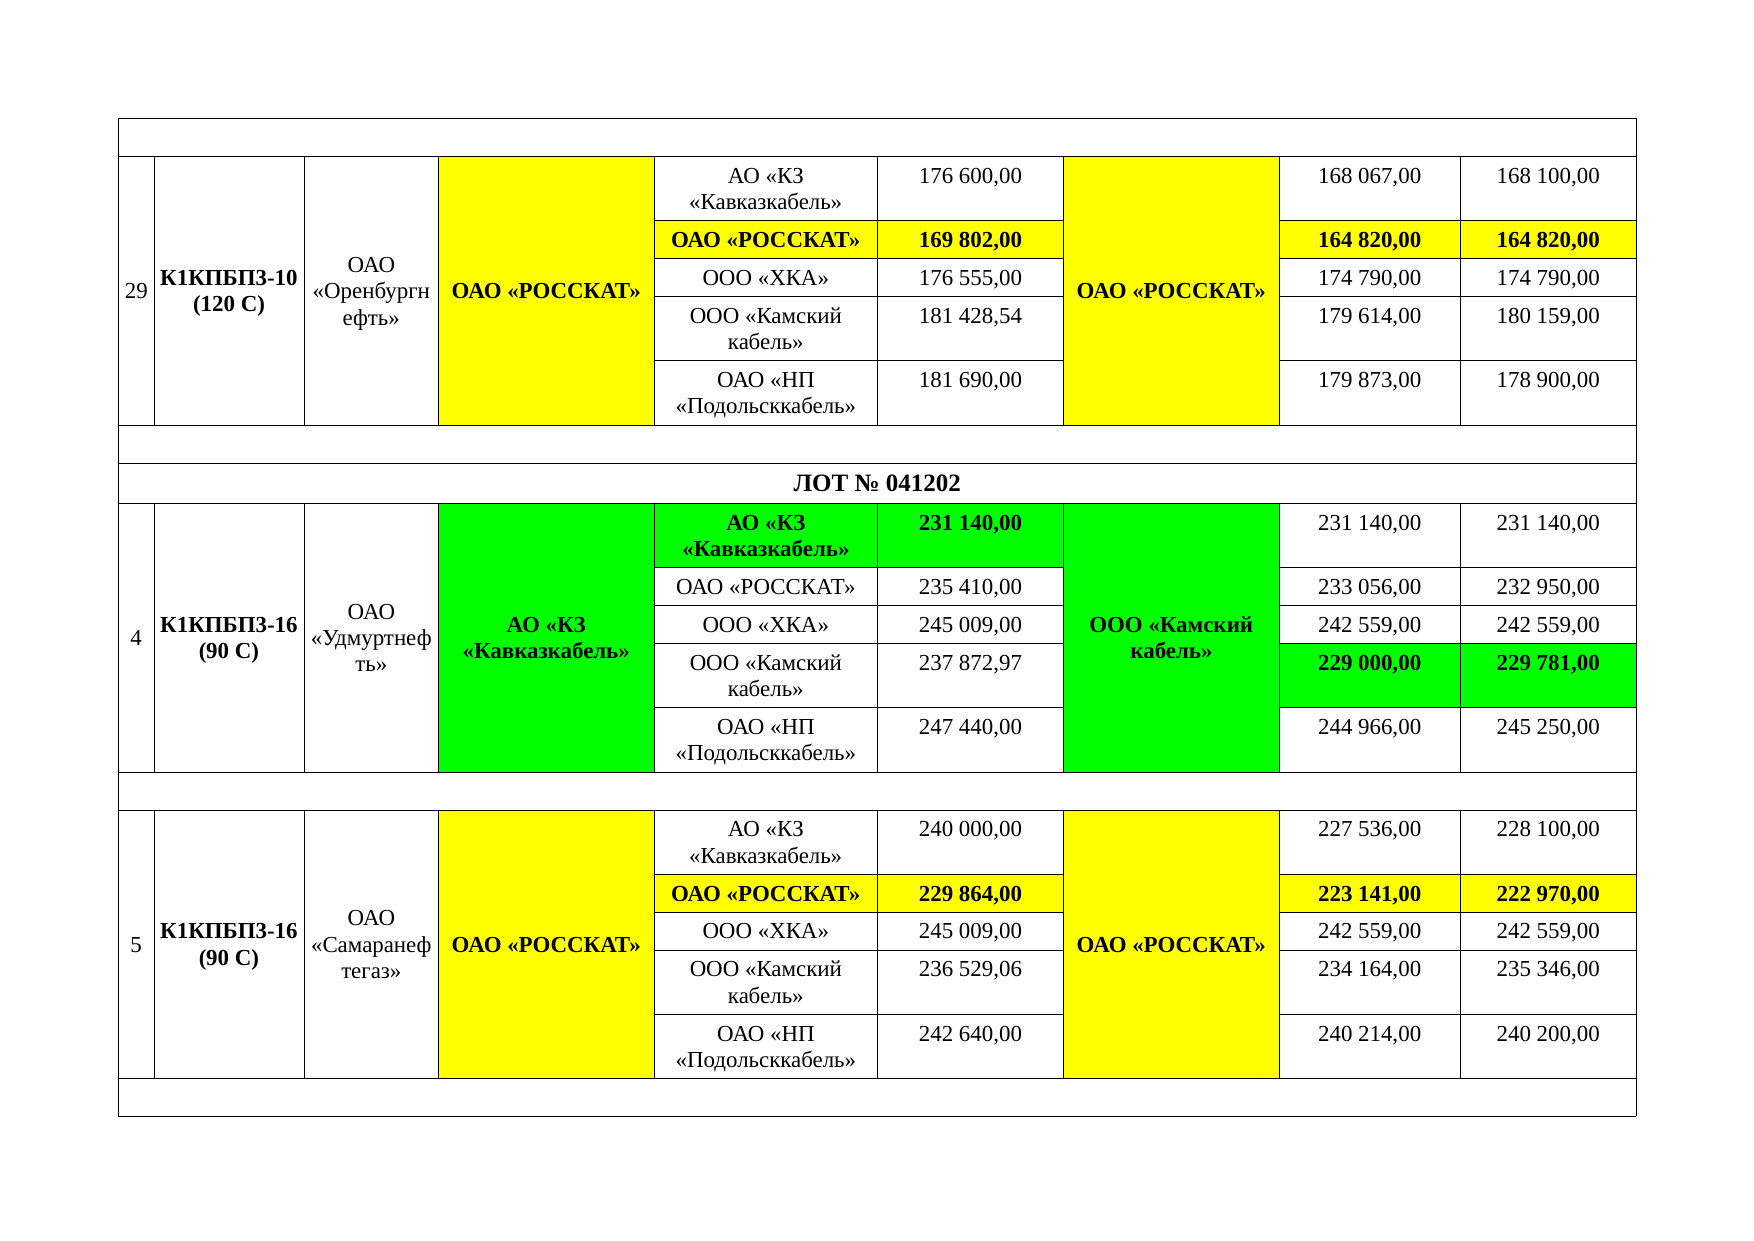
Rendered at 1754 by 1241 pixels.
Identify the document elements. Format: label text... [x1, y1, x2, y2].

table_cell АО «КЗ «Кавказкабель» [439, 504, 654, 772]
table_cell 240 200,00 [1461, 1015, 1636, 1078]
table_cell 242 559,00 [1461, 606, 1636, 643]
table_cell 229 000,00 [1280, 644, 1460, 707]
table_cell 181 428,54 [878, 297, 1063, 360]
table_cell 179 614,00 [1280, 297, 1460, 360]
table_cell ОАО «НП «Подольсккабель» [655, 361, 877, 425]
table_cell ООО «ХКА» [655, 606, 877, 643]
table_cell ОАО «РОССКАТ» [655, 221, 877, 258]
table_cell 235 410,00 [878, 568, 1063, 605]
table_cell 245 009,00 [878, 606, 1063, 643]
table_cell [119, 1079, 1636, 1116]
table_cell 244 966,00 [1280, 708, 1460, 772]
table_cell 229 864,00 [878, 875, 1063, 912]
table_cell 176 555,00 [878, 259, 1063, 296]
table_cell 164 820,00 [1280, 221, 1460, 258]
table_cell ООО «ХКА» [655, 259, 877, 296]
table_cell [119, 119, 1636, 156]
table_cell 164 820,00 [1461, 221, 1636, 258]
table_cell ОАО «РОССКАТ» [1064, 157, 1279, 425]
table_cell 247 440,00 [878, 708, 1063, 772]
table_cell 240 000,00 [878, 811, 1063, 874]
table_cell 174 790,00 [1280, 259, 1460, 296]
table_cell 222 970,00 [1461, 875, 1636, 912]
table_cell 242 640,00 [878, 1015, 1063, 1078]
table_cell ООО «Камский кабель» [1064, 504, 1279, 772]
table_cell 180 159,00 [1461, 297, 1636, 360]
table_cell 168 067,00 [1280, 157, 1460, 220]
table_cell ООО «Камский кабель» [655, 297, 877, 360]
table_cell ООО «Камский кабель» [655, 644, 877, 707]
table_cell 176 600,00 [878, 157, 1063, 220]
table_cell 245 009,00 [878, 913, 1063, 949]
table_cell 233 056,00 [1280, 568, 1460, 605]
table_cell ЛОТ № 041202 [119, 464, 1636, 503]
table_cell ОАО «Самаранефтегаз» [305, 811, 438, 1078]
table_cell [119, 426, 1636, 463]
table_cell 240 214,00 [1280, 1015, 1460, 1078]
table_cell 181 690,00 [878, 361, 1063, 425]
table_cell 223 141,00 [1280, 875, 1460, 912]
table_cell 178 900,00 [1461, 361, 1636, 425]
table_cell 237 872,97 [878, 644, 1063, 707]
table_cell К1КПБП3-16 (90 С) [155, 811, 304, 1078]
table_cell 231 140,00 [878, 504, 1063, 567]
table_cell ОАО «РОССКАТ» [439, 157, 654, 425]
table_cell 242 559,00 [1461, 913, 1636, 949]
table_cell 179 873,00 [1280, 361, 1460, 425]
table_cell ОАО «Удмуртнефть» [305, 504, 438, 772]
table_cell ООО «Камский кабель» [655, 951, 877, 1014]
table_cell 228 100,00 [1461, 811, 1636, 874]
table_cell АО «КЗ «Кавказкабель» [655, 157, 877, 220]
table_cell 174 790,00 [1461, 259, 1636, 296]
table_cell АО «КЗ «Кавказкабель» [655, 811, 877, 874]
table_cell ОАО «НП «Подольсккабель» [655, 1015, 877, 1078]
table_cell К1КПБП3-16 (90 С) [155, 504, 304, 772]
table_cell 234 164,00 [1280, 951, 1460, 1014]
table_cell 236 529,06 [878, 951, 1063, 1014]
table_cell 245 250,00 [1461, 708, 1636, 772]
table_cell 231 140,00 [1280, 504, 1460, 567]
table_cell 242 559,00 [1280, 606, 1460, 643]
table_cell ОАО «РОССКАТ» [439, 811, 654, 1078]
table_cell 5 [119, 811, 154, 1078]
table_cell 229 781,00 [1461, 644, 1636, 707]
table_cell ОАО «НП «Подольсккабель» [655, 708, 877, 772]
table_cell ОАО «Оренбургнефть» [305, 157, 438, 425]
table_cell ОАО «РОССКАТ» [655, 875, 877, 912]
table_cell 169 802,00 [878, 221, 1063, 258]
table_cell 29 [119, 157, 154, 425]
table_cell ОАО «РОССКАТ» [1064, 811, 1279, 1078]
table_cell 232 950,00 [1461, 568, 1636, 605]
table_cell 231 140,00 [1461, 504, 1636, 567]
table_cell 168 100,00 [1461, 157, 1636, 220]
table_cell 235 346,00 [1461, 951, 1636, 1014]
table_cell ОАО «РОССКАТ» [655, 568, 877, 605]
table_cell 227 536,00 [1280, 811, 1460, 874]
table_cell К1КПБП3-10 (120 С) [155, 157, 304, 425]
table_cell ООО «ХКА» [655, 913, 877, 949]
table_cell 4 [119, 504, 154, 772]
table_cell 242 559,00 [1280, 913, 1460, 949]
table_cell [119, 773, 1636, 809]
table_cell АО «КЗ «Кавказкабель» [655, 504, 877, 567]
